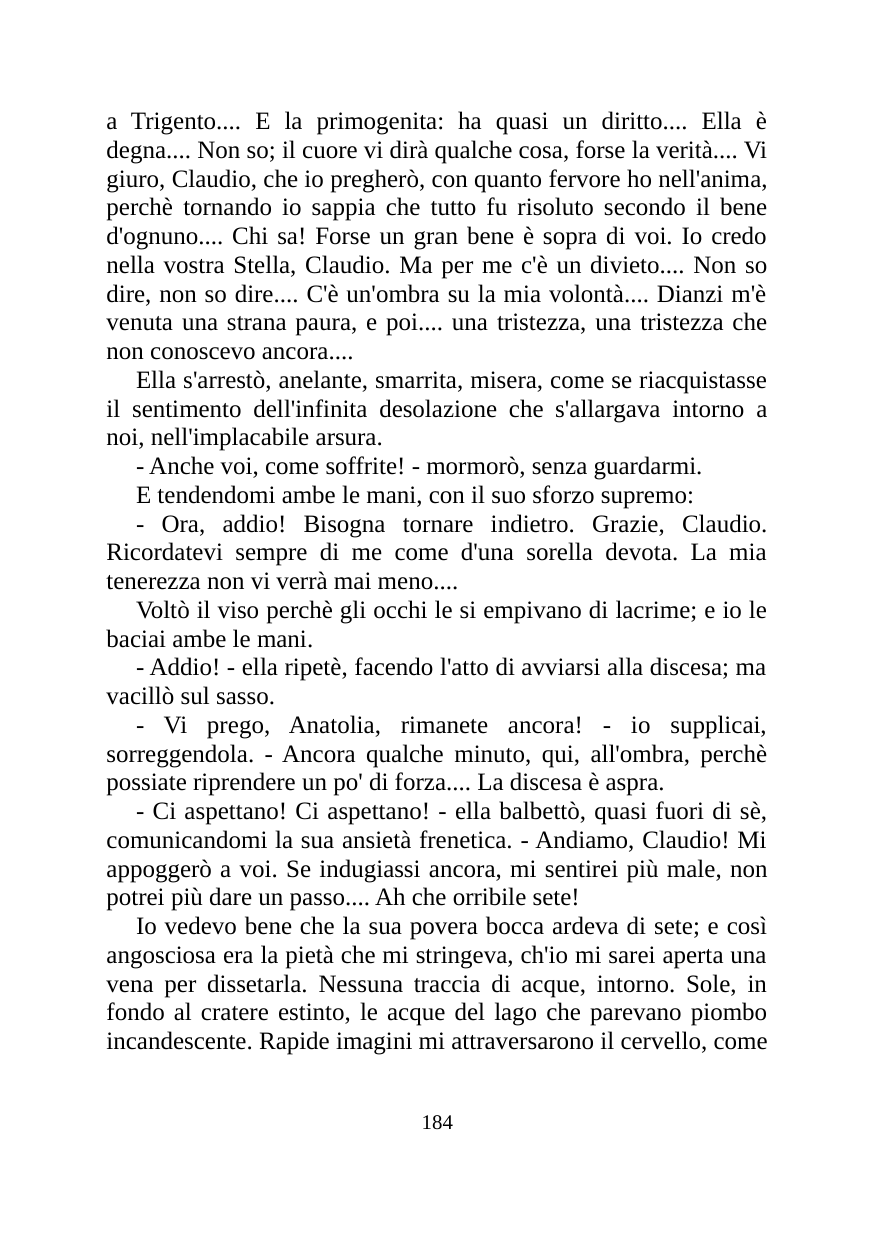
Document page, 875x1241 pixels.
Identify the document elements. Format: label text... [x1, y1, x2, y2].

text a Trigento.... E la primogenita: ha quasi un diritto.... Ella è degna.... Non so; il cuore vi dirà qualche cosa, forse la verità.... Vi giuro, Claudio, che io pregherò, con quanto fervore ho nell'anima, perchè tornando io sappia che tutto fu risoluto secondo il bene d'ognuno.... Chi sa! Forse un gran bene è sopra di voi. Io credo nella vostra Stella, Claudio. Ma per me c'è un divieto.... Non so dire, non so dire.... C'è un'ombra su la mia volontà.... Dianzi m'è venuta una strana paura, e poi.... una tristezza, una tristezza che non conoscevo ancora.... [106, 106, 768, 365]
text Voltò il viso perchè gli occhi le si empivano di lacrime; e io le baciai ambe le mani. [106, 595, 768, 652]
text Ella s'arrestò, anelante, smarrita, misera, come se riacquistasse il sentimento dell'infinita desolazione che s'allargava intorno a noi, nell'implacabile arsura. [106, 365, 768, 451]
text E tendendomi ambe le mani, con il suo sforzo supremo: [106, 480, 768, 509]
text - Anche voi, come soffrite! - mormorò, senza guardarmi. [106, 451, 768, 480]
text - Ora, addio! Bisogna tornare indietro. Grazie, Claudio. Ricordatevi sempre di me come d'una sorella devota. La mia tenerezza non vi verrà mai meno.... [106, 509, 768, 595]
text - Ci aspettano! Ci aspettano! - ella balbettò, quasi fuori di sè, comunicandomi la sua ansietà frenetica. - Andiamo, Claudio! Mi appoggerò a voi. Se indugiassi ancora, mi sentirei più male, non potrei più dare un passo.... Ah che orribile sete! [106, 796, 768, 911]
text - Addio! - ella ripetè, facendo l'atto di avviarsi alla discesa; ma vacillò sul sasso. [106, 652, 768, 710]
text - Vi prego, Anatolia, rimanete ancora! - io supplicai, sorreggendola. - Ancora qualche minuto, qui, all'ombra, perchè possiate riprendere un po' di forza.... La discesa è aspra. [106, 710, 768, 796]
text Io vedevo bene che la sua povera bocca ardeva di sete; e così angosciosa era la pietà che mi stringeva, ch'io mi sarei aperta una vena per dissetarla. Nessuna traccia di acque, intorno. Sole, in fondo al cratere estinto, le acque del lago che parevano piombo incandescente. Rapide imagini mi attraversarono il cervello, come [106, 911, 768, 1055]
